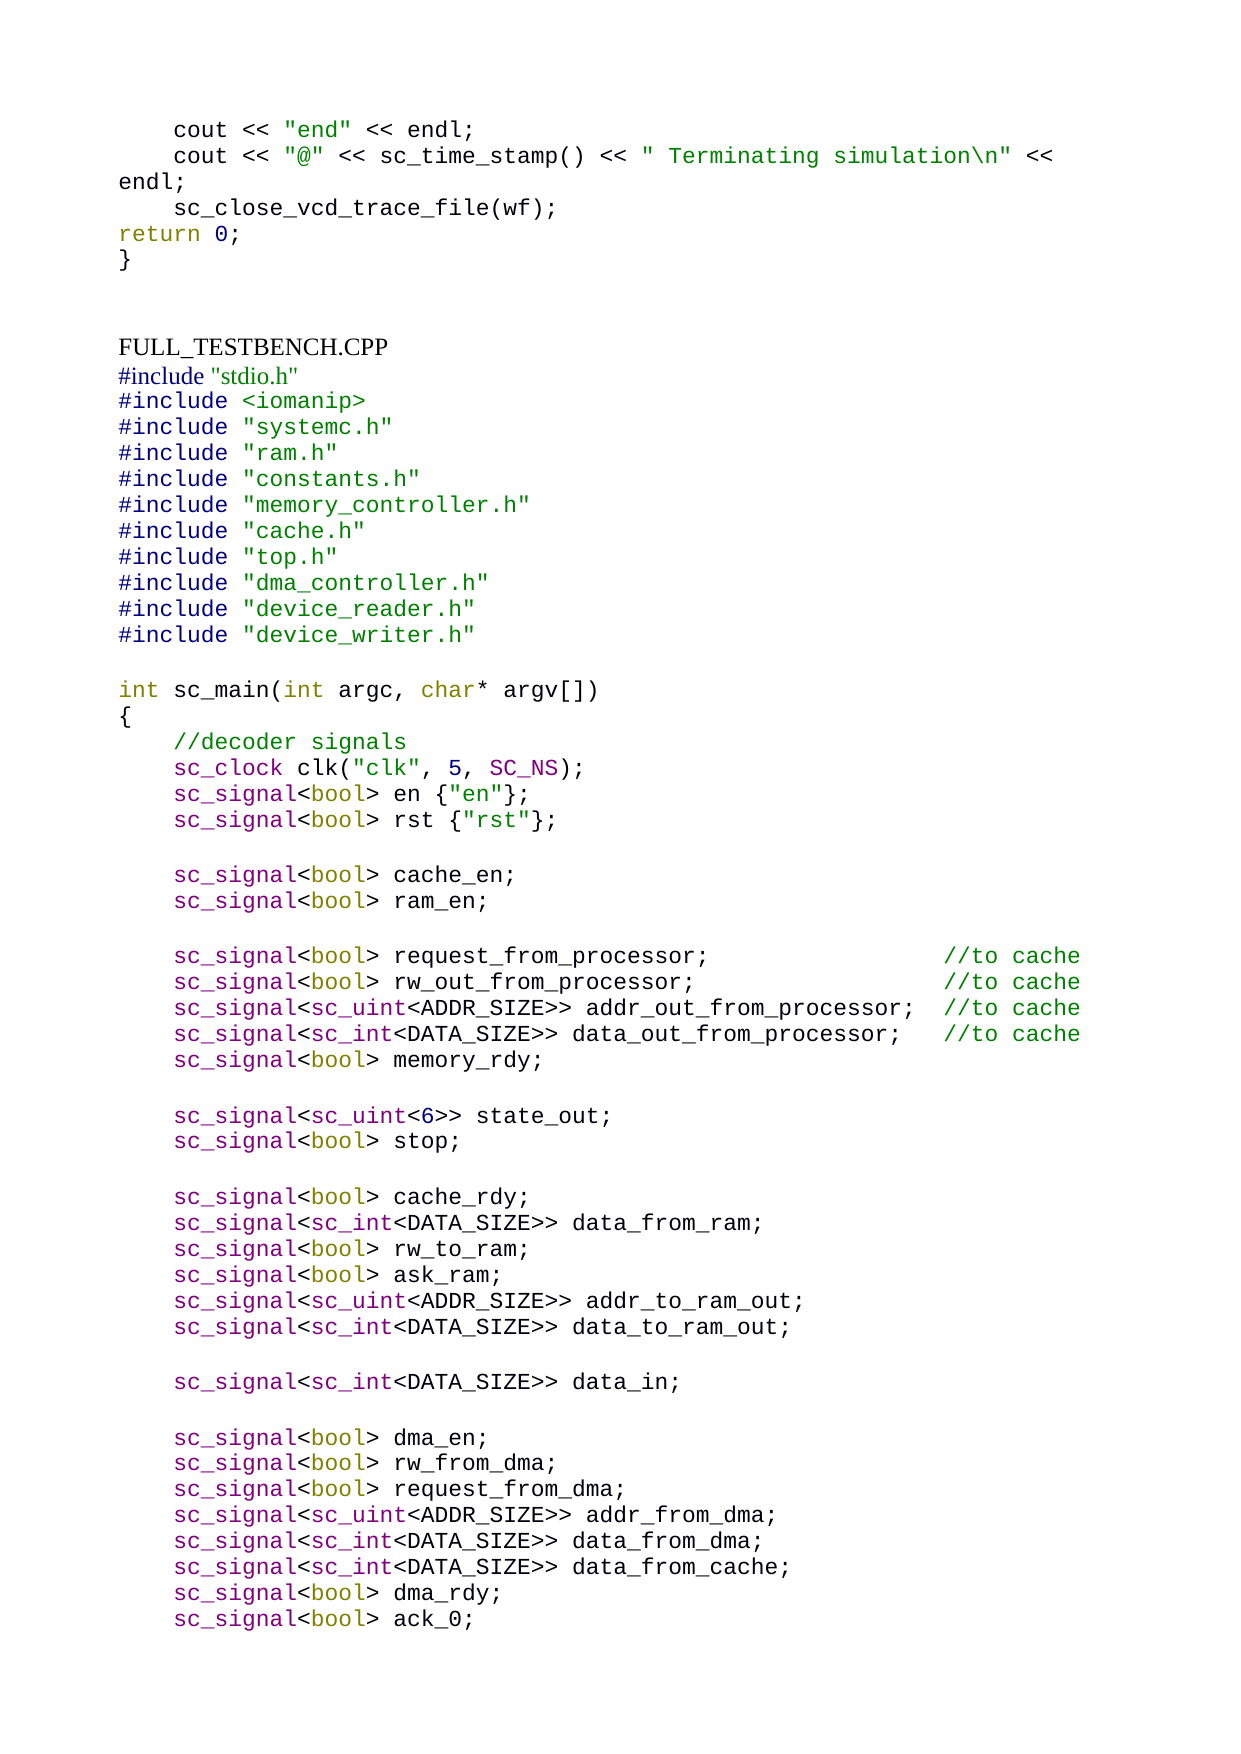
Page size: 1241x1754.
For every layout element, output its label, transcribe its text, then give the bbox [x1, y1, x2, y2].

text sc_signal<bool> ram_en; [118, 889, 1122, 915]
text sc_signal<sc_int<DATA_SIZE>> data_in; [118, 1370, 1122, 1396]
text return 0; [118, 222, 1122, 248]
text #include "cache.h" [118, 519, 1122, 545]
text FULL_TESTBENCH.CPP [118, 332, 1122, 361]
text sc_signal<bool> rst {"rst"}; [118, 808, 1122, 834]
text sc_signal<bool> stop; [118, 1130, 1122, 1156]
text sc_signal<sc_uint<ADDR_SIZE>> addr_to_ram_out; [118, 1289, 1122, 1315]
text #include "systemc.h" [118, 415, 1122, 441]
text #include "dma_controller.h" [118, 571, 1122, 597]
text sc_clock clk("clk", 5, SC_NS); [118, 756, 1122, 782]
text sc_signal<bool> en {"en"}; [118, 782, 1122, 808]
text sc_signal<bool> cache_en; [118, 863, 1122, 889]
text sc_signal<bool> request_from_dma; [118, 1478, 1122, 1504]
text { [118, 704, 1122, 730]
text sc_signal<bool> cache_rdy; [118, 1185, 1122, 1211]
text sc_signal<bool> dma_en; [118, 1426, 1122, 1452]
text #include "ram.h" [118, 441, 1122, 467]
text sc_signal<sc_uint<6>> state_out; [118, 1104, 1122, 1130]
text int sc_main(int argc, char* argv[]) [118, 678, 1122, 704]
text sc_signal<bool> ask_ram; [118, 1263, 1122, 1289]
text #include "constants.h" [118, 467, 1122, 493]
text //decoder signals [118, 730, 1122, 756]
text sc_signal<sc_int<DATA_SIZE>> data_from_cache; [118, 1556, 1122, 1581]
text #include "stdio.h" [118, 361, 1122, 389]
text sc_signal<sc_int<DATA_SIZE>> data_from_ram; [118, 1211, 1122, 1237]
text cout << "@" << sc_time_stamp() << " Terminating simulation\n" << endl; [118, 144, 1122, 196]
text #include "device_reader.h" [118, 597, 1122, 623]
text sc_signal<sc_int<DATA_SIZE>> data_to_ram_out; [118, 1315, 1122, 1341]
text sc_signal<bool> rw_from_dma; [118, 1452, 1122, 1478]
text sc_signal<bool> rw_to_ram; [118, 1237, 1122, 1263]
text sc_signal<bool> ack_0; [118, 1607, 1122, 1633]
text cout << "end" << endl; [118, 118, 1122, 144]
text sc_signal<sc_uint<ADDR_SIZE>> addr_from_dma; [118, 1504, 1122, 1529]
text sc_signal<bool> memory_rdy; [118, 1048, 1122, 1074]
text sc_signal<sc_int<DATA_SIZE>> data_out_from_processor; //to cache [118, 1023, 1122, 1048]
text sc_signal<bool> dma_rdy; [118, 1581, 1122, 1607]
text #include "memory_controller.h" [118, 493, 1122, 519]
text #include "device_writer.h" [118, 623, 1122, 649]
text sc_signal<sc_uint<ADDR_SIZE>> addr_out_from_processor; //to cache [118, 997, 1122, 1023]
text sc_signal<sc_int<DATA_SIZE>> data_from_dma; [118, 1529, 1122, 1556]
text sc_signal<bool> rw_out_from_processor; //to cache [118, 971, 1122, 997]
text #include <iomanip> [118, 389, 1122, 415]
text #include "top.h" [118, 545, 1122, 571]
text sc_signal<bool> request_from_processor; //to cache [118, 945, 1122, 971]
text } [118, 248, 1122, 274]
text sc_close_vcd_trace_file(wf); [118, 196, 1122, 222]
